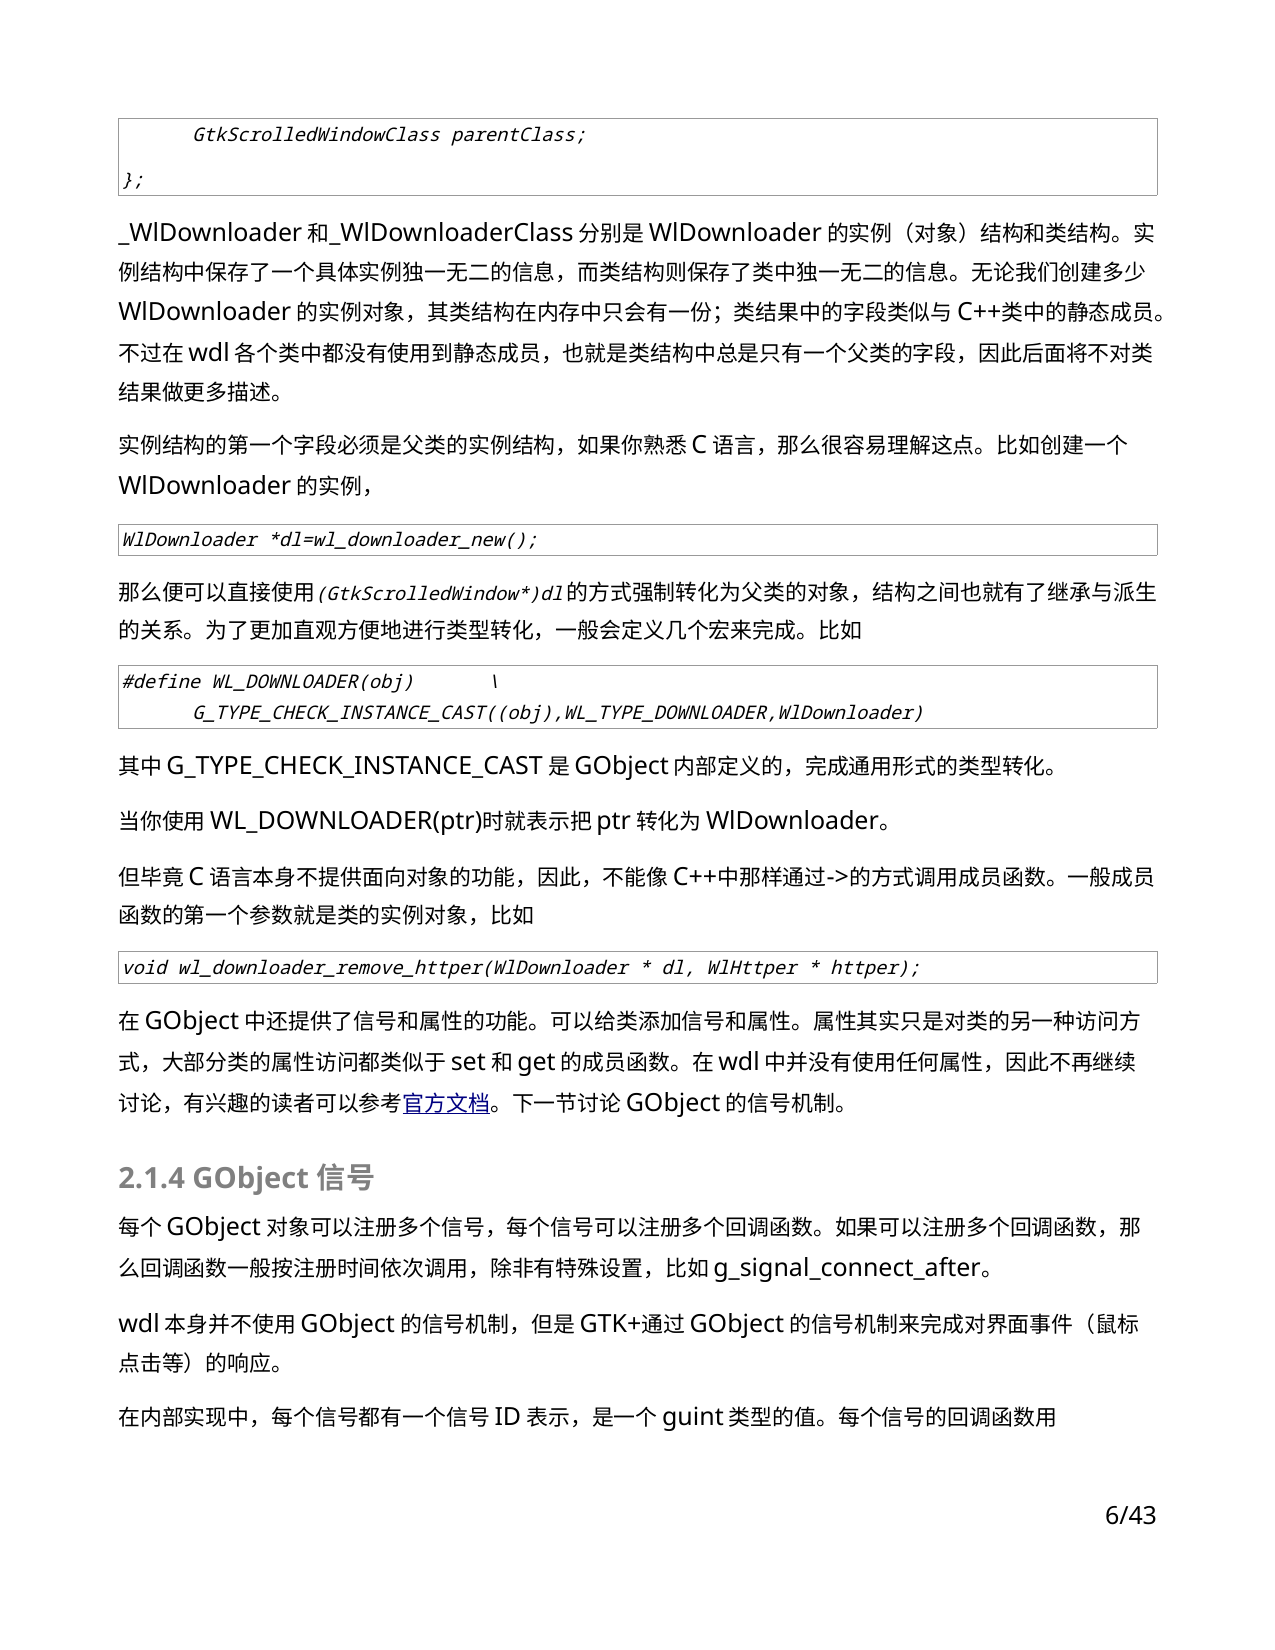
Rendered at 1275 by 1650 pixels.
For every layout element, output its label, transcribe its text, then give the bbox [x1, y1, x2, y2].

text 当你使用WL_DOWNLOADER(ptr)时就表示把ptr转化为WlDownloader。 [118, 803, 1157, 837]
text 在GObject中还提供了信号和属性的功能。可以给类添加信号和属性。属性其实只是对类的另一种访问方式，大部分类的属性访问都类似于set和get的成员函数。在wdl中并没有使用任何属性，因此不再继续讨论，有兴趣的读者可以参考官方文档。下一节讨论GObject的信号机制。 [118, 1002, 1157, 1118]
text 但毕竟C语言本身不提供面向对象的功能，因此，不能像C++中那样通过->的方式调用成员函数。一般成员函数的第一个参数就是类的实例对象，比如 [118, 858, 1157, 930]
text #define WL_DOWNLOADER(obj) \ G_TYPE_CHECK_INSTANCE_CAST((obj),WL_TYPE_DOWNLOADER,WlDownloader) [119, 666, 1157, 728]
text 实例结构的第一个字段必须是父类的实例结构，如果你熟悉C语言，那么很容易理解这点。比如创建一个WlDownloader的实例， [118, 427, 1157, 502]
text }; [119, 163, 1157, 195]
text WlDownloader *dl=wl_downloader_new(); [119, 525, 1157, 555]
text 每个GObject对象可以注册多个信号，每个信号可以注册多个回调函数。如果可以注册多个回调函数，那么回调函数一般按注册时间依次调用，除非有特殊设置，比如g_signal_connect_after。 [118, 1209, 1157, 1284]
subtitle 2.1.4 GObject 信号 [118, 1154, 1157, 1197]
text wdl本身并不使用GObject的信号机制，但是GTK+通过GObject的信号机制来完成对界面事件（鼠标点击等）的响应。 [118, 1305, 1157, 1377]
text 在内部实现中，每个信号都有一个信号ID表示，是一个guint类型的值。每个信号的回调函数用 [118, 1398, 1157, 1432]
text 那么便可以直接使用(GtkScrolledWindow*)dl的方式强制转化为父类的对象，结构之间也就有了继承与派生的关系。为了更加直观方便地进行类型转化，一般会定义几个宏来完成。比如 [118, 575, 1157, 644]
text 其中G_TYPE_CHECK_INSTANCE_CAST是GObject内部定义的，完成通用形式的类型转化。 [118, 747, 1157, 781]
text _WlDownloader和_WlDownloaderClass分别是WlDownloader的实例（对象）结构和类结构。实例结构中保存了一个具体实例独一无二的信息，而类结构则保存了类中独一无二的信息。无论我们创建多少WlDownloader的实例对象，其类结构在内存中只会有一份；类结果中的字段类似与C++类中的静态成员。不过在wdl各个类中都没有使用到静态成员，也就是类结构中总是只有一个父类的字段，因此后面将不对类结果做更多描述。 [118, 215, 1157, 406]
text GtkScrolledWindowClass parentClass; [119, 119, 1157, 147]
text void wl_downloader_remove_httper(WlDownloader * dl, WlHttper * httper); [119, 952, 1157, 983]
